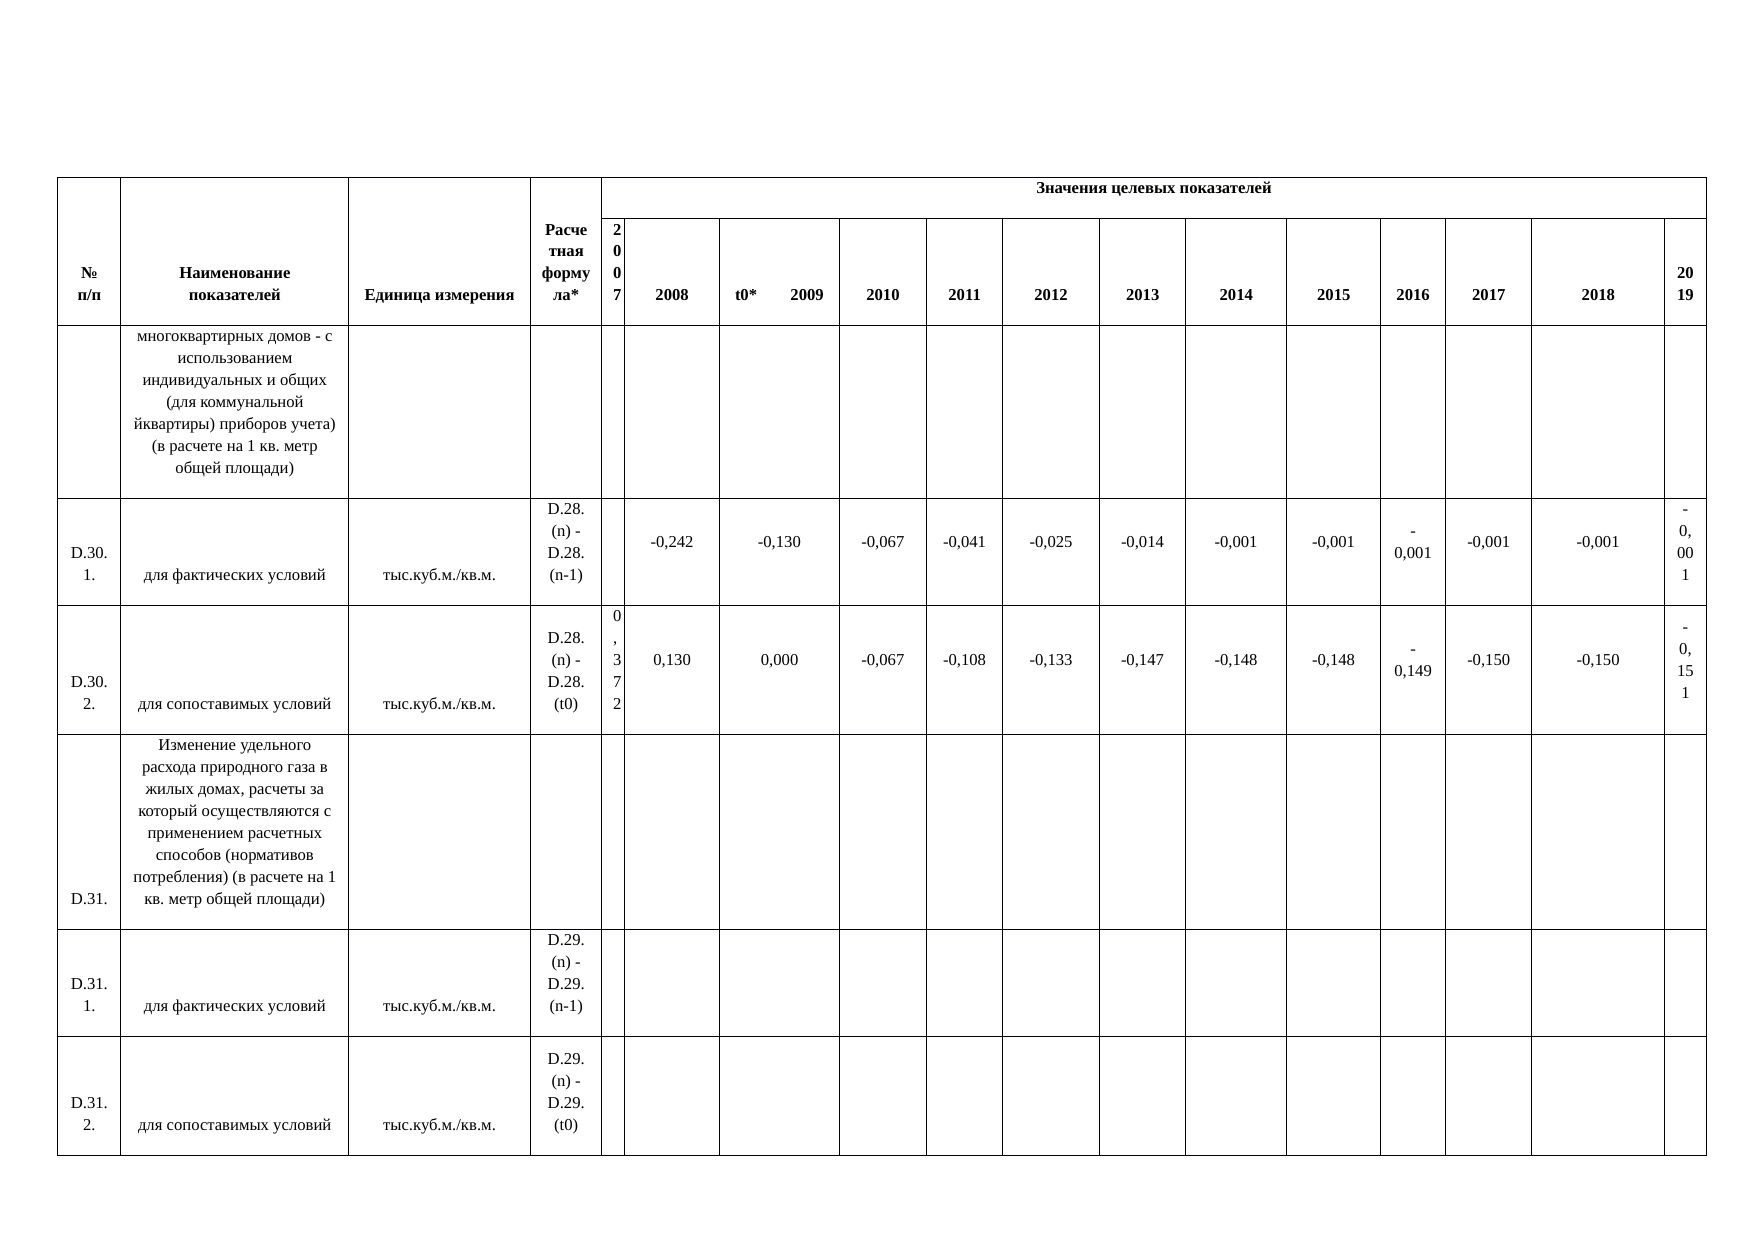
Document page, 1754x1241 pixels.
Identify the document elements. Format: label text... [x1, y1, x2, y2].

table_cell D.29.(n) - D.29.(t0) [531, 1037, 601, 1155]
table_header Значения целевых показателей [602, 178, 1706, 218]
table_cell D.28.(n) - D.28.(n-1) [531, 499, 601, 605]
table_cell -0,001 [1287, 499, 1380, 605]
table_cell [1003, 326, 1099, 498]
table_cell [1446, 1037, 1531, 1155]
table_cell [58, 326, 120, 498]
table_cell [531, 326, 601, 498]
table_cell [1186, 735, 1286, 929]
table_cell [927, 930, 1002, 1036]
table_cell 2008 [625, 219, 719, 325]
table_header № п/п [58, 178, 120, 325]
table_cell D.31.1. [58, 930, 120, 1036]
table_cell [625, 930, 719, 1036]
table_cell [840, 1037, 926, 1155]
table_cell [602, 735, 624, 929]
table_cell D.31. [58, 735, 120, 929]
table_cell D.28.(n) - D.28.(t0) [531, 606, 601, 734]
table_cell [1100, 930, 1185, 1036]
table_cell -0,150 [1532, 606, 1664, 734]
table_cell [1287, 735, 1380, 929]
table_cell 2010 [840, 219, 926, 325]
table_cell 2016 [1381, 219, 1445, 325]
table_header Расчетная формула* [531, 178, 601, 325]
table_cell [1446, 735, 1531, 929]
table_cell для фактических условий [121, 930, 348, 1036]
table_cell -0,067 [840, 606, 926, 734]
table_cell 2014 [1186, 219, 1286, 325]
table_cell [1003, 930, 1099, 1036]
table_cell -0,151 [1665, 606, 1706, 734]
table_cell -0,001 [1532, 499, 1664, 605]
table_cell 2019 [1665, 219, 1706, 325]
table_cell 0,000 [720, 606, 839, 734]
table_cell -0,001 [1446, 499, 1531, 605]
table_cell [602, 499, 624, 605]
table_cell [1003, 735, 1099, 929]
table_cell 2017 [1446, 219, 1531, 325]
table_cell [1100, 1037, 1185, 1155]
table_cell 0,372 [602, 606, 624, 734]
table_cell [1532, 1037, 1664, 1155]
table_cell [1186, 1037, 1286, 1155]
table_cell для сопоставимых условий [121, 1037, 348, 1155]
table_cell [531, 735, 601, 929]
table_cell -0,108 [927, 606, 1002, 734]
table_cell [1532, 326, 1664, 498]
table_cell -0,242 [625, 499, 719, 605]
table_cell [349, 326, 530, 498]
table_cell [1287, 930, 1380, 1036]
table_cell [1381, 1037, 1445, 1155]
table_cell 2011 [927, 219, 1002, 325]
table_cell D.29.(n) - D.29.(n-1) [531, 930, 601, 1036]
table_cell -0,148 [1287, 606, 1380, 734]
table_cell [625, 735, 719, 929]
table_cell [927, 1037, 1002, 1155]
table_cell [927, 735, 1002, 929]
table_cell 2013 [1100, 219, 1185, 325]
table_cell -0,067 [840, 499, 926, 605]
table_cell тыс.куб.м./кв.м. [349, 499, 530, 605]
table_cell [840, 930, 926, 1036]
table_cell -0,001 [1665, 499, 1706, 605]
table_cell для сопоставимых условий [121, 606, 348, 734]
table_cell [602, 930, 624, 1036]
table_cell тыс.куб.м./кв.м. [349, 1037, 530, 1155]
table_cell -0,150 [1446, 606, 1531, 734]
table_cell [720, 1037, 839, 1155]
table_cell [1532, 930, 1664, 1036]
table_header Наименование показателей [121, 178, 348, 325]
table_cell t0* 2009 [720, 219, 839, 325]
table_cell Изменение удельного расхода природного газа в жилых домах, расчеты за который осуществляются с применением расчетных способов (нормативов потребления) (в расчете на 1 кв. метр общей площади) [121, 735, 348, 929]
table_cell [840, 326, 926, 498]
table_cell [1665, 1037, 1706, 1155]
table_cell [1446, 326, 1531, 498]
table_cell -0,001 [1186, 499, 1286, 605]
table_cell -0,041 [927, 499, 1002, 605]
table_cell -0,025 [1003, 499, 1099, 605]
table_cell 2007 [602, 219, 624, 325]
table_cell многоквартирных домов - с использованием индивидуальных и общих (для коммунальной йквартиры) приборов учета) (в расчете на 1 кв. метр общей площади) [121, 326, 348, 498]
table_cell [720, 930, 839, 1036]
table_cell [1186, 930, 1286, 1036]
table_cell -0,133 [1003, 606, 1099, 734]
table_cell [1381, 735, 1445, 929]
table_cell 2015 [1287, 219, 1380, 325]
table_cell [1665, 735, 1706, 929]
table_cell 2012 [1003, 219, 1099, 325]
table_cell [1446, 930, 1531, 1036]
table_cell [1100, 735, 1185, 929]
table_cell [349, 735, 530, 929]
table_cell для фактических условий [121, 499, 348, 605]
table_cell [1381, 930, 1445, 1036]
table_cell [1665, 930, 1706, 1036]
table_cell -0,014 [1100, 499, 1185, 605]
table_cell -0,148 [1186, 606, 1286, 734]
table_cell 0,130 [625, 606, 719, 734]
table_cell -0,001 [1381, 499, 1445, 605]
table_cell -0,130 [720, 499, 839, 605]
table_cell [1003, 1037, 1099, 1155]
table_cell 2018 [1532, 219, 1664, 325]
table_cell [1186, 326, 1286, 498]
table_cell D.31.2. [58, 1037, 120, 1155]
table_cell [927, 326, 1002, 498]
table_header Единица измерения [349, 178, 530, 325]
table_cell [602, 326, 624, 498]
table_cell [625, 326, 719, 498]
table_cell [1665, 326, 1706, 498]
table_cell [1532, 735, 1664, 929]
table_cell D.30.2. [58, 606, 120, 734]
table_cell [1287, 1037, 1380, 1155]
table_cell -0,147 [1100, 606, 1185, 734]
table_cell [1381, 326, 1445, 498]
table_cell D.30.1. [58, 499, 120, 605]
table_cell [625, 1037, 719, 1155]
table_cell тыс.куб.м./кв.м. [349, 930, 530, 1036]
table_cell [1287, 326, 1380, 498]
table_cell [602, 1037, 624, 1155]
table_cell [1100, 326, 1185, 498]
table_cell -0,149 [1381, 606, 1445, 734]
table_cell тыс.куб.м./кв.м. [349, 606, 530, 734]
table_cell [720, 735, 839, 929]
table_cell [720, 326, 839, 498]
table_cell [840, 735, 926, 929]
